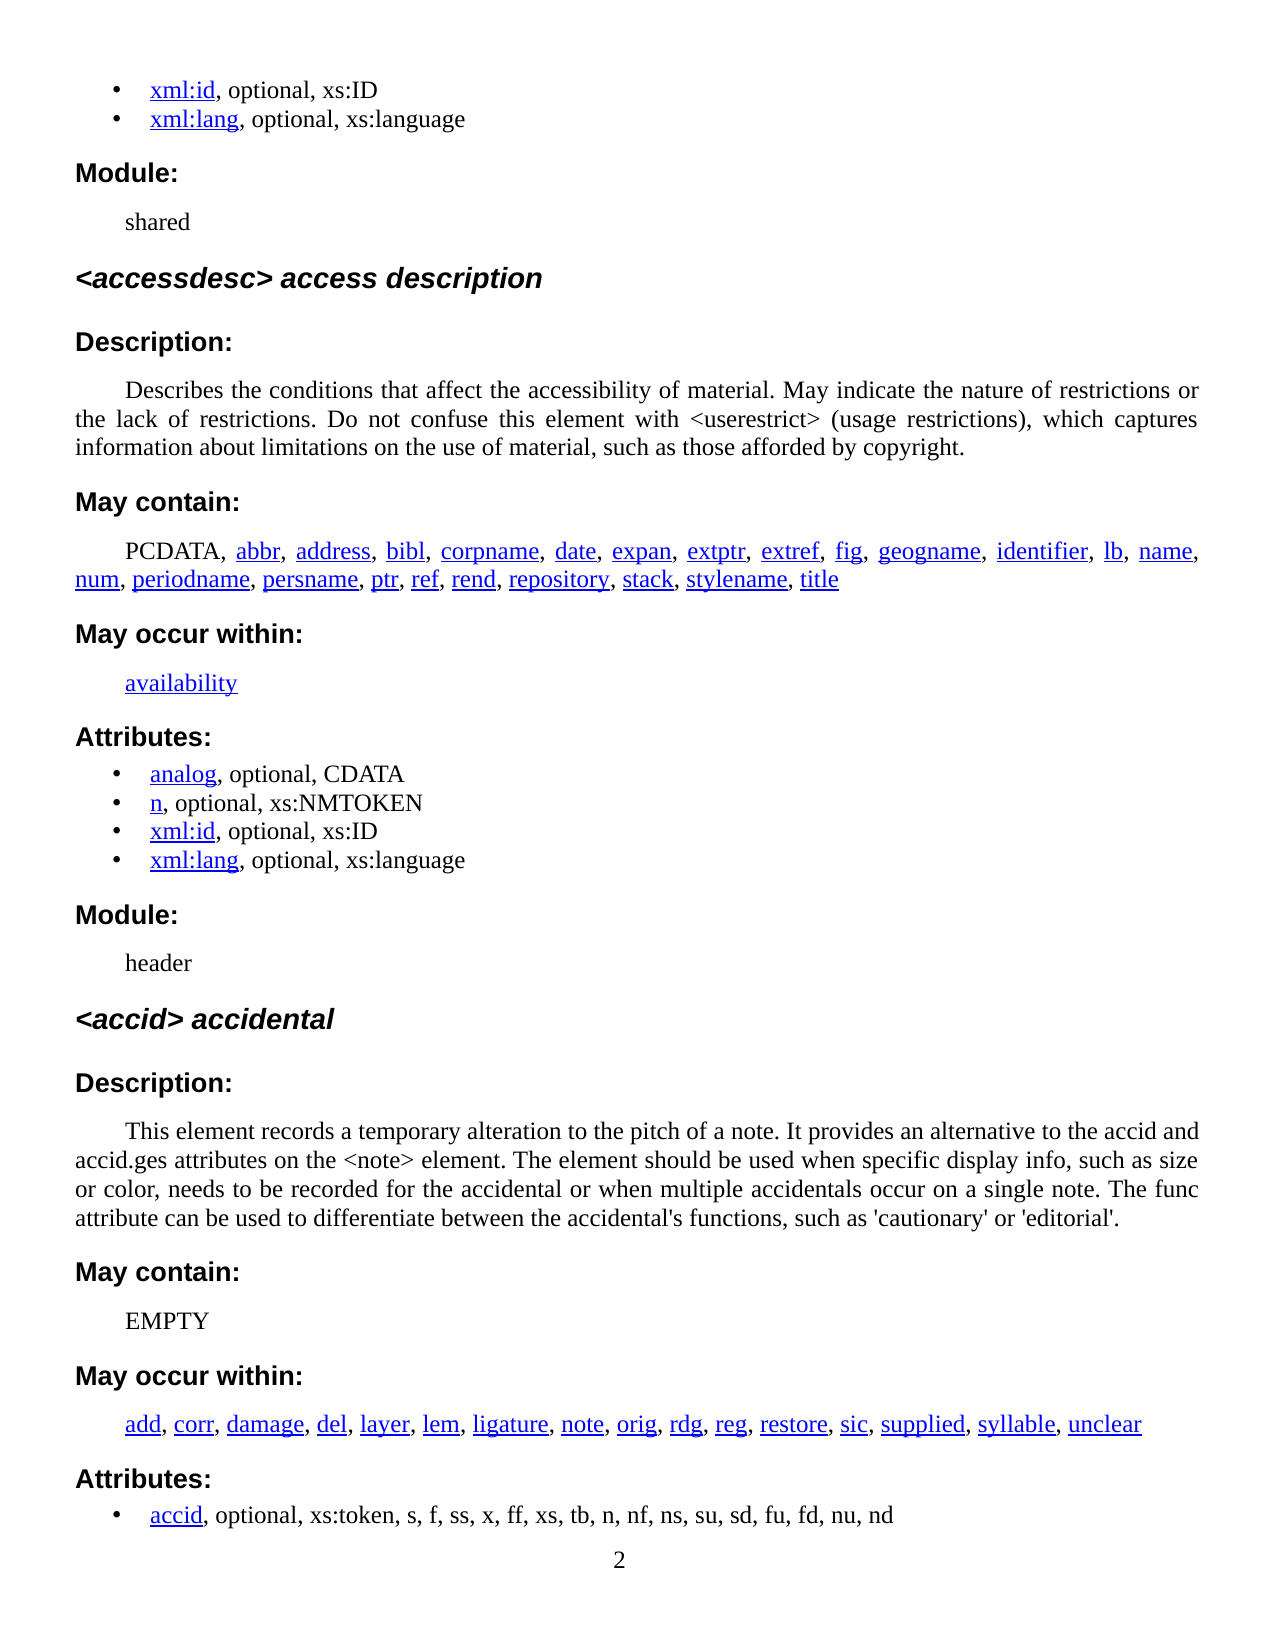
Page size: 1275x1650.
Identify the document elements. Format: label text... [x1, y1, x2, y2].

text PCDATA, abbr, address, bibl, corpname, date, expan, extptr, extref, fig, geogname, identifier, lb, name, num, periodname, persname, ptr, ref, rend, repository, stack, stylename, title [75, 536, 1200, 593]
list xml:id, optional, xs:ID [112, 75, 1200, 104]
text Describes the conditions that affect the accessibility of material. May indicate the nature of restrictions or the lack of restrictions. Do not confuse this element with <userestrict> (usage restrictions), which captures information about limitations on the use of material, such as those afforded by copyright. [75, 375, 1200, 461]
subtitle Attributes: [75, 1463, 1200, 1494]
subtitle Description: [75, 326, 1200, 357]
list xml:lang, optional, xs:language [112, 845, 1200, 874]
text header [75, 948, 1200, 977]
subtitle May contain: [75, 1256, 1200, 1288]
list n, optional, xs:NMTOKEN [112, 788, 1200, 816]
list analog, optional, CDATA [112, 759, 1200, 788]
text shared [75, 207, 1200, 236]
subtitle May occur within: [75, 1360, 1200, 1391]
subtitle Attributes: [75, 721, 1200, 753]
list xml:lang, optional, xs:language [112, 104, 1200, 132]
text availability [75, 668, 1200, 696]
text This element records a temporary alteration to the pitch of a note. It provides an alternative to the accid and accid.ges attributes on the <note> element. The element should be used when specific display info, such as size or color, needs to be recorded for the accidental or when multiple accidentals occur on a single note. The func attribute can be used to differentiate between the accidental's functions, such as 'cautionary' or 'editorial'. [75, 1116, 1200, 1231]
subtitle Module: [75, 157, 1200, 189]
subtitle <accessdesc> access description [75, 261, 1200, 294]
subtitle Description: [75, 1067, 1200, 1098]
list xml:id, optional, xs:ID [112, 816, 1200, 845]
list accid, optional, xs:token, s, f, ss, x, ff, xs, tb, n, nf, ns, su, sd, fu, fd, nu, nd [112, 1500, 1200, 1529]
subtitle <accid> accidental [75, 1002, 1200, 1036]
text EMPTY [75, 1306, 1200, 1335]
subtitle Module: [75, 899, 1200, 930]
text add, corr, damage, del, layer, lem, ligature, note, orig, rdg, reg, restore, sic, supplied, syllable, unclear [75, 1409, 1200, 1438]
subtitle May occur within: [75, 618, 1200, 649]
subtitle May contain: [75, 486, 1200, 517]
